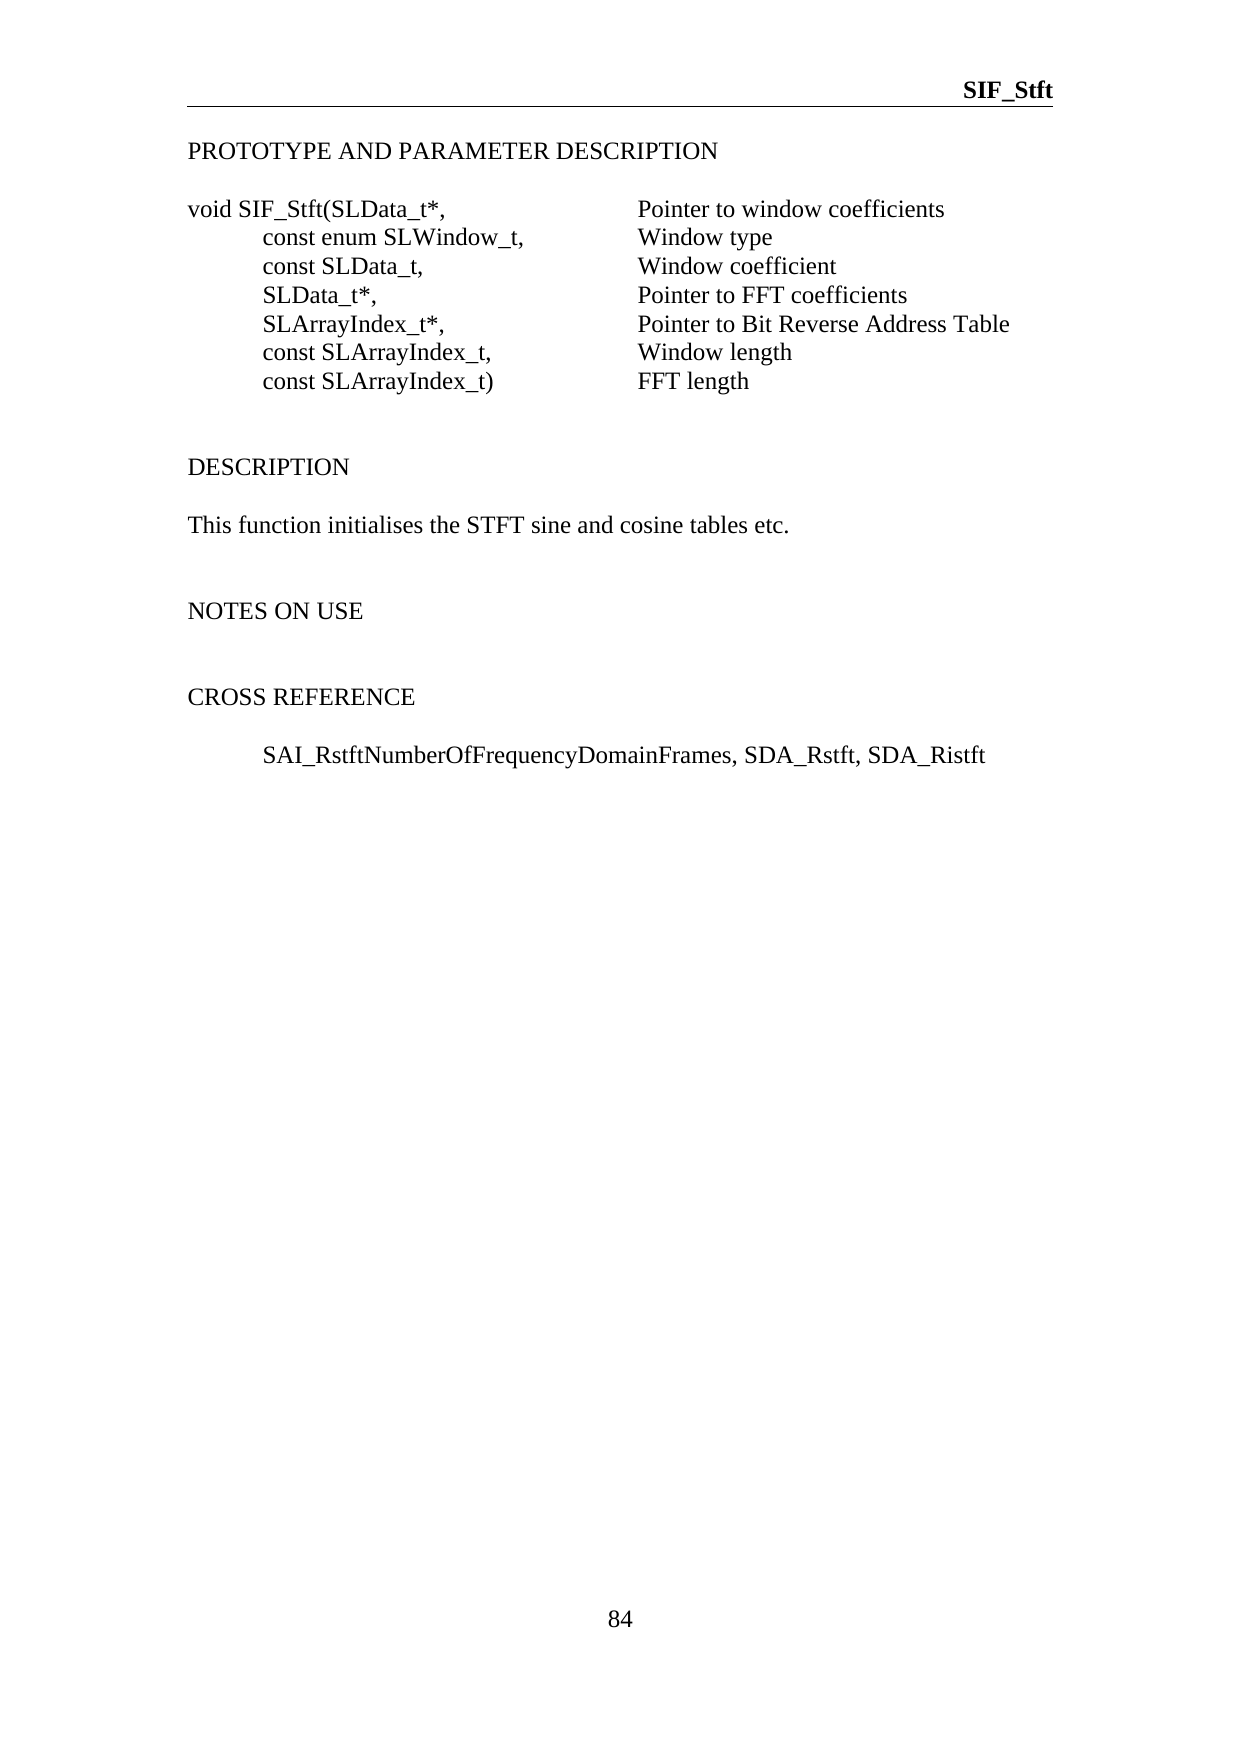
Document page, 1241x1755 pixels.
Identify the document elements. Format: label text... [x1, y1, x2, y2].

text void SIF_Stft(SLData_t*, Pointer to window coefficients const enum SLWindow_t, Window type const SLData_t, Window coefficient SLData_t*, Pointer to FFT coefficients SLArrayIndex_t*, Pointer to Bit Reverse Address Table const SLArrayIndex_t, Window length const SLArrayIndex_t) FFT length [187, 194, 1053, 424]
text DESCRIPTION [187, 452, 1053, 481]
text This function initialises the STFT sine and cosine tables etc. [187, 510, 1053, 539]
subtitle SIF_Stft [187, 75, 1053, 106]
text PROTOTYPE AND PARAMETER DESCRIPTION [187, 136, 1053, 165]
text SAI_RstftNumberOfFrequencyDomainFrames, SDA_Rstft, SDA_Ristft [187, 740, 1053, 769]
text NOTES ON USE [187, 596, 1053, 625]
text CROSS REFERENCE [187, 682, 1053, 711]
